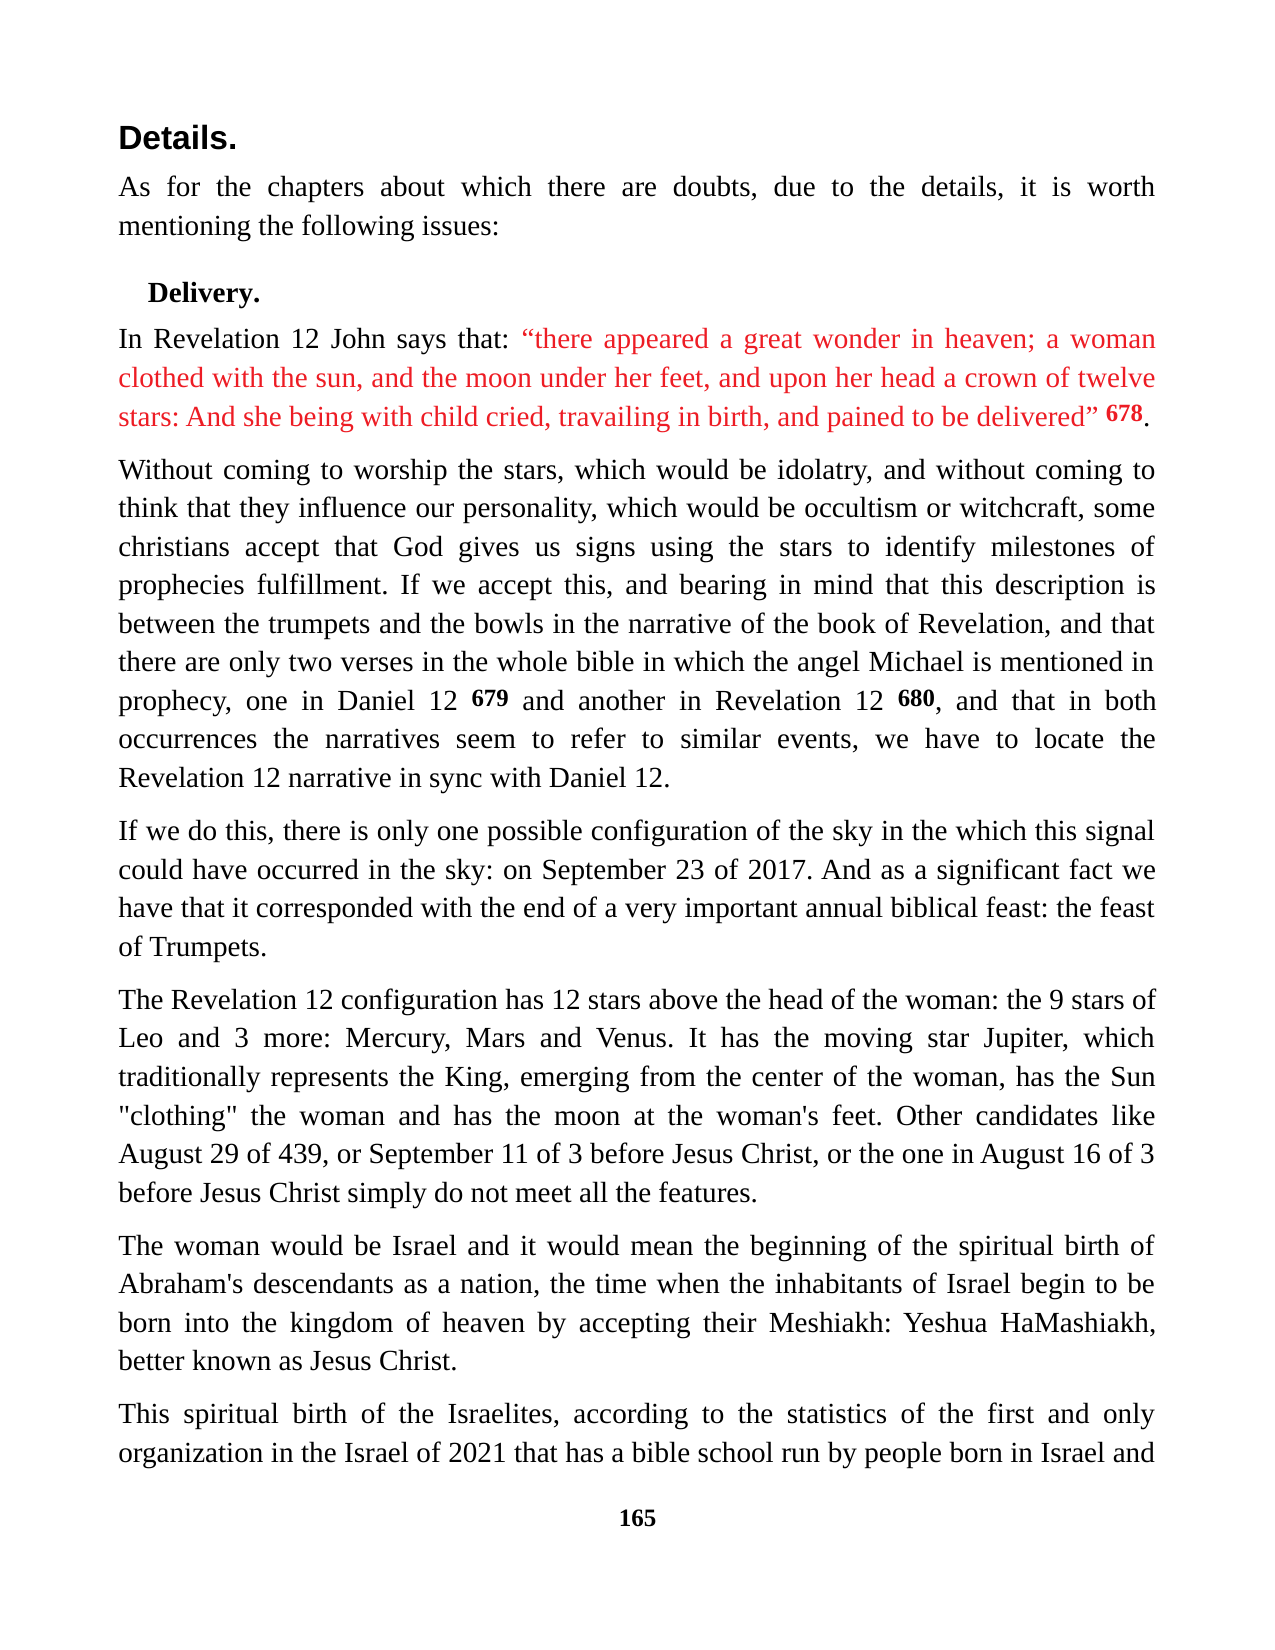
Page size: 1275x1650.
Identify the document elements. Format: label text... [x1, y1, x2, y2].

text Without coming to worship the stars, which would be idolatry, and without coming to think that they influence our personality, which would be occultism or witchcraft, some christians accept that God gives us signs using the stars to identify milestones of prophecies fulfillment. If we accept this, and bearing in mind that this description is between the trumpets and the bowls in the narrative of the book of Revelation, and that there are only two verses in the whole bible in which the angel Michael is mentioned in prophecy, one in Daniel 12 and another in Revelation 12 , and that in both occurrences the narratives seem to refer to similar events, we have to locate the Revelation 12 narrative in sync with Daniel 12. [118, 452, 1157, 794]
text In Revelation 12 John says that: “there appeared a great wonder in heaven; a woman clothed with the sun, and the moon under her feet, and upon her head a crown of twelve stars: And she being with child cried, travailing in birth, and pained to be delivered” . [118, 322, 1157, 432]
text The Revelation 12 configuration has 12 stars above the head of the woman: the 9 stars of Leo and 3 more: Mercury, Mars and Venus. It has the moving star Jupiter, which traditionally represents the King, emerging from the center of the woman, has the Sun "clothing" the woman and has the moon at the woman's feet. Other candidates like August 29 of 439, or September 11 of 3 before Jesus Christ, or the one in August 16 of 3 before Jesus Christ simply do not meet all the features. [118, 982, 1157, 1208]
text The woman would be Israel and it would mean the beginning of the spiritual birth of Abraham's descendants as a nation, the time when the inhabitants of Israel begin to be born into the kingdom of heaven by accepting their Meshiakh: Yeshua HaMashiakh, better known as Jesus Christ. [118, 1228, 1157, 1377]
text As for the chapters about which there are doubts, due to the details, it is worth mentioning the following issues: [118, 169, 1157, 241]
text If we do this, there is only one possible configuration of the sky in the which this signal could have occurred in the sky: on September 23 of 2017. And as a significant fact we have that it corresponded with the end of a very important annual biblical feast: the feast of Trumpets. [118, 813, 1157, 962]
subtitle Details. [118, 118, 1157, 157]
text This spiritual birth of the Israelites, according to the statistics of the first and only organization in the Israel of 2021 that has a bible school run by people born in Israel and [118, 1397, 1157, 1469]
subtitle Delivery. [148, 276, 1157, 309]
